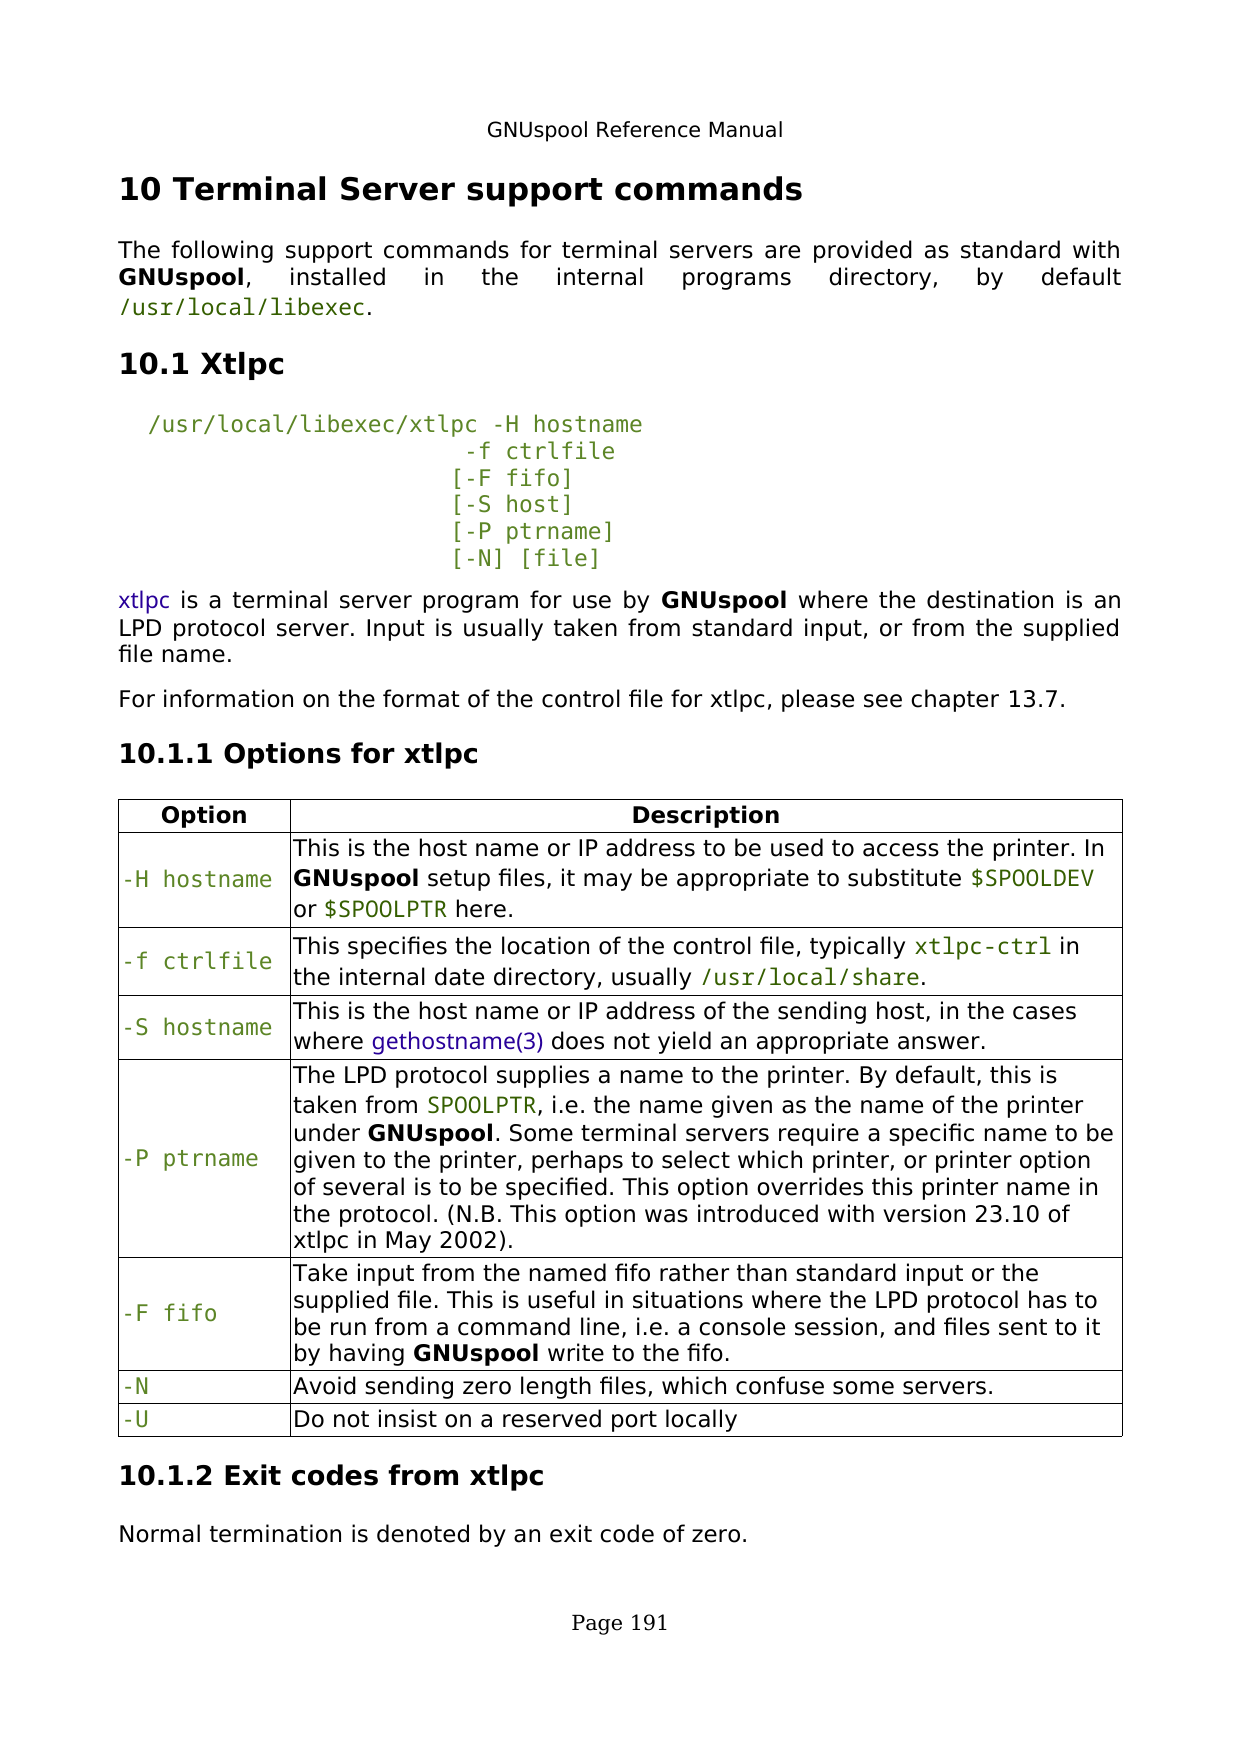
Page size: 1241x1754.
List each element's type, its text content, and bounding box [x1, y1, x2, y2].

text /usr/local/libexec/xtlpc -H hostname [148, 411, 1122, 438]
table_cell -F fifo [119, 1258, 290, 1370]
subtitle Xtlpc [118, 347, 1122, 382]
table_cell The LPD protocol supplies a name to the printer. By default, this is taken from SPOOLPTR, i.e. the name given as the name of the printer under GNUspool. Some terminal servers require a specific name to be given to the printer, perhaps to select which printer, or printer option of several is to be specified. This option overrides this printer name in the protocol. (N.B. This option was introduced with version 23.10 of xtlpc in May 2002). [291, 1060, 1122, 1257]
text [-F fifo] [148, 465, 1122, 491]
table_cell -f ctrlfile [119, 928, 290, 995]
table_cell -U [119, 1404, 290, 1436]
table_cell This specifies the location of the control file, typically xtlpc-ctrl in the internal date directory, usually /usr/local/share. [291, 928, 1122, 995]
text -f ctrlfile [148, 438, 1122, 465]
table_cell Avoid sending zero length files, which confuse some servers. [291, 1371, 1122, 1403]
subtitle Terminal Server support commands [118, 172, 1122, 208]
text xtlpc is a terminal server program for use by GNUspool where the destination is an LPD protocol server. Input is usually taken from standard input, or from the supplied file name. [118, 583, 1122, 668]
table_cell This is the host name or IP address to be used to access the printer. In GNUspool setup files, it may be appropriate to substitute $SPOOLDEV or $SPOOLPTR here. [291, 833, 1122, 927]
table_cell Take input from the named fifo rather than standard input or the supplied file. This is useful in situations where the LPD protocol has to be run from a command line, i.e. a console session, and files sent to it by having GNUspool write to the fifo. [291, 1258, 1122, 1370]
text For information on the format of the control file for xtlpc, please see chapter 13.7. [118, 687, 1122, 713]
table_cell This is the host name or IP address of the sending host, in the cases where gethostname(3) does not yield an appropriate answer. [291, 996, 1122, 1059]
table_cell -S hostname [119, 996, 290, 1059]
table_cell -N [119, 1371, 290, 1403]
text The following support commands for terminal servers are provided as standard with GNUspool, installed in the internal programs directory, by default /usr/local/libexec. [118, 238, 1122, 322]
subtitle Options for xtlpc [118, 738, 1122, 770]
table_header Description [291, 800, 1122, 832]
text Normal termination is denoted by an exit code of zero. [118, 1522, 1122, 1548]
text [-S host] [148, 491, 1122, 518]
table_cell -P ptrname [119, 1060, 290, 1257]
table_cell Do not insist on a reserved port locally [291, 1404, 1122, 1436]
table_header Option [119, 800, 290, 832]
text [-N] [file] [148, 545, 1122, 572]
table_cell -H hostname [119, 833, 290, 927]
subtitle Exit codes from xtlpc [118, 1461, 1122, 1492]
text [-P ptrname] [148, 518, 1122, 545]
